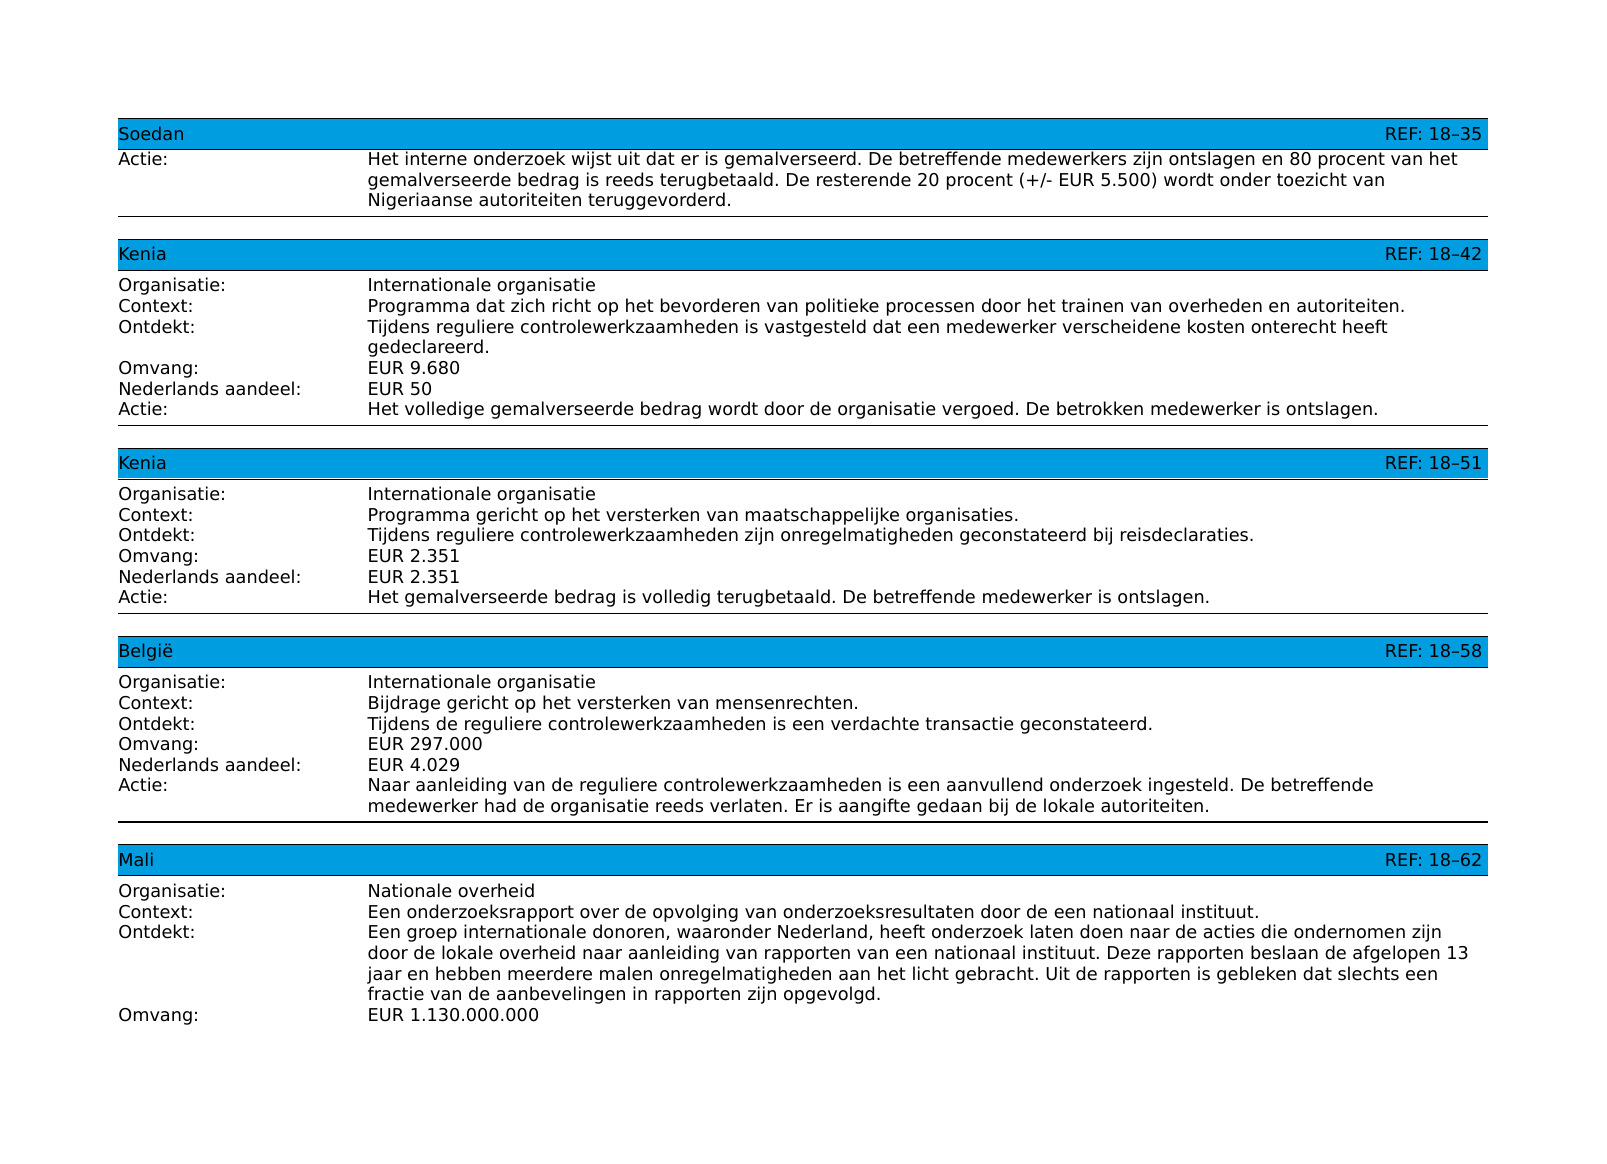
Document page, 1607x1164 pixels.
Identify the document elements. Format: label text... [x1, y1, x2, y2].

table_cell Internationale organisatie [362, 668, 1488, 693]
table_cell Programma gericht op het versterken van maatschappelijke organisaties. [362, 505, 1488, 525]
table_cell Actie: [118, 399, 362, 424]
table_cell Omvang: [118, 734, 362, 755]
table_header [362, 240, 1269, 270]
table_cell Tijdens reguliere controlewerkzaamheden is vastgesteld dat een medewerker verscheidene kosten onterecht heeft gedeclareerd. [362, 317, 1488, 358]
table_header België [118, 637, 362, 667]
table_header Kenia [118, 449, 362, 478]
table_cell Internationale organisatie [362, 271, 1488, 296]
table_cell Internationale organisatie [362, 480, 1488, 505]
table_cell Organisatie: [118, 668, 362, 693]
table_header Mali [118, 845, 362, 875]
table_header [362, 845, 1269, 875]
table_header REF: 18–35 [1269, 119, 1488, 149]
table_cell Actie: [118, 587, 362, 613]
table_cell Een groep internationale donoren, waaronder Nederland, heeft onderzoek laten doen naar de acties die ondernomen zijn door de lokale overheid naar aanleiding van rapporten van een nationaal instituut. Deze rapporten beslaan de afgelopen 13 jaar en hebben meerdere malen onregelmatigheden aan het licht gebracht. Uit de rapporten is gebleken dat slechts een fractie van de aanbevelingen in rapporten zijn opgevolgd. [362, 922, 1488, 1005]
table_cell EUR 297.000 [362, 734, 1488, 755]
table_cell Ontdekt: [118, 317, 362, 358]
table_cell EUR 2.351 [362, 567, 1488, 587]
table_cell EUR 4.029 [362, 755, 1488, 775]
table_cell Een onderzoeksrapport over de opvolging van onderzoeksresultaten door de een nationaal instituut. [362, 902, 1488, 922]
table_header REF: 18–62 [1269, 845, 1488, 875]
table_cell Omvang: [118, 358, 362, 378]
table_cell Nationale overheid [362, 876, 1488, 902]
table_cell Het volledige gemalverseerde bedrag wordt door de organisatie vergoed. De betrokken medewerker is ontslagen. [362, 399, 1488, 424]
table_cell Naar aanleiding van de reguliere controlewerkzaamheden is een aanvullend onderzoek ingesteld. De betreffende medewerker had de organisatie reeds verlaten. Er is aangifte gedaan bij de lokale autoriteiten. [362, 775, 1488, 821]
table_cell Context: [118, 505, 362, 525]
table_header REF: 18–42 [1269, 240, 1488, 270]
table_cell EUR 1.130.000.000 [362, 1005, 1488, 1025]
table_cell Het gemalverseerde bedrag is volledig terugbetaald. De betreffende medewerker is ontslagen. [362, 587, 1488, 613]
table_header REF: 18–58 [1269, 637, 1488, 667]
table_header Kenia [118, 240, 362, 270]
table_cell Nederlands aandeel: [118, 567, 362, 587]
table_cell Ontdekt: [118, 525, 362, 546]
table_cell Organisatie: [118, 271, 362, 296]
table_cell Tijdens reguliere controlewerkzaamheden zijn onregelmatigheden geconstateerd bij reisdeclaraties. [362, 525, 1488, 546]
table_cell Het interne onderzoek wijst uit dat er is gemalverseerd. De betreffende medewerkers zijn ontslagen en 80 procent van het gemalverseerde bedrag is reeds terugbetaald. De resterende 20 procent (+/- EUR 5.500) wordt onder toezicht van Nigeriaanse autoriteiten teruggevorderd. [362, 150, 1488, 216]
table_cell Actie: [118, 150, 362, 216]
table_header Soedan [118, 119, 362, 149]
table_cell EUR 2.351 [362, 546, 1488, 567]
table_cell Context: [118, 296, 362, 317]
table_cell Bijdrage gericht op het versterken van mensenrechten. [362, 693, 1488, 713]
table_cell Actie: [118, 775, 362, 821]
table_header REF: 18–51 [1269, 449, 1488, 478]
table_cell Omvang: [118, 1005, 362, 1025]
table_cell Tijdens de reguliere controlewerkzaamheden is een verdachte transactie geconstateerd. [362, 714, 1488, 734]
table_header [362, 637, 1269, 667]
table_cell Ontdekt: [118, 714, 362, 734]
table_cell Organisatie: [118, 876, 362, 902]
table_cell Context: [118, 693, 362, 713]
table_cell Context: [118, 902, 362, 922]
table_header [362, 449, 1269, 478]
table_cell EUR 9.680 [362, 358, 1488, 378]
table_cell Organisatie: [118, 480, 362, 505]
table_cell Ontdekt: [118, 922, 362, 1005]
table_cell Nederlands aandeel: [118, 379, 362, 399]
table_header [362, 119, 1269, 149]
table_cell Nederlands aandeel: [118, 755, 362, 775]
table_cell Omvang: [118, 546, 362, 567]
table_cell Programma dat zich richt op het bevorderen van politieke processen door het trainen van overheden en autoriteiten. [362, 296, 1488, 317]
table_cell EUR 50 [362, 379, 1488, 399]
